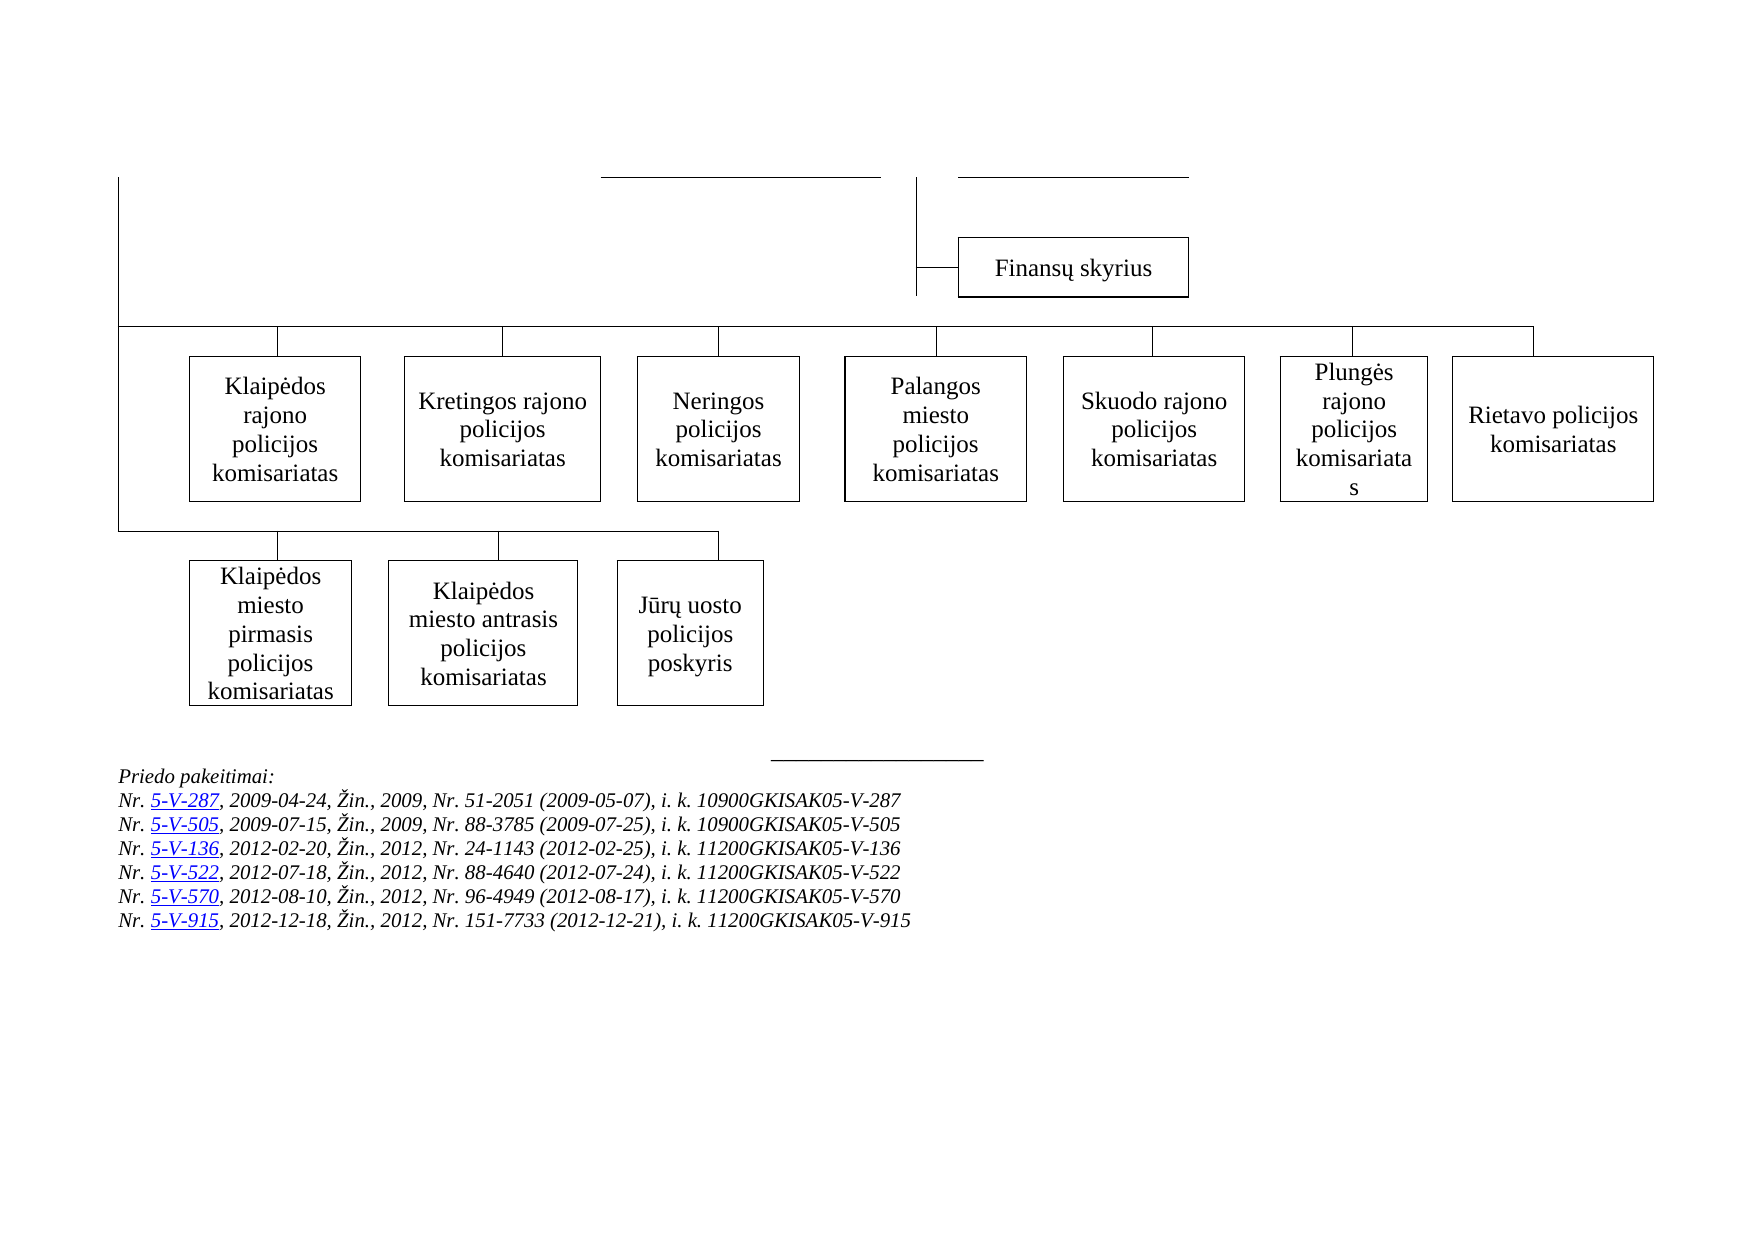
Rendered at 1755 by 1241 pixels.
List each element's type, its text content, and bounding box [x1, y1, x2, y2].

text Priedo pakeitimai: [118, 764, 1636, 788]
table_cell [499, 532, 718, 560]
table_cell Klaipėdos miesto antrasis policijos komisariatas [389, 561, 577, 705]
table_cell [1189, 177, 1215, 207]
table_cell [1215, 237, 1245, 267]
table_cell [119, 501, 150, 531]
table_cell [601, 178, 881, 237]
table_cell [1422, 560, 1653, 705]
table_cell [881, 177, 916, 237]
table_cell [601, 237, 881, 296]
table_cell [937, 531, 1153, 560]
table_cell [150, 356, 189, 501]
table_cell [1353, 327, 1533, 356]
table_cell [937, 501, 1153, 531]
table_cell Plungės rajono policijos komisariatas [1281, 357, 1427, 501]
table_cell [601, 296, 881, 326]
table_cell Jūrų uosto policijos poskyris [618, 561, 763, 705]
table_cell [503, 327, 718, 356]
table_cell [278, 532, 498, 560]
table_cell Klaipėdos miesto pirmasis policijos komisariatas [190, 561, 351, 705]
table_cell [190, 327, 277, 356]
table_cell [361, 356, 404, 501]
table_cell [1215, 177, 1245, 207]
text Nr. 5-V-570, 2012-08-10, Žin., 2012, Nr. 96-4949 (2012-08-17), i. k. 11200GKISAK05-V-570 [118, 884, 1636, 908]
table_cell [1245, 296, 1653, 326]
table_cell Finansų skyrius [959, 238, 1188, 296]
table_cell [1245, 356, 1280, 501]
text Nr. 5-V-915, 2012-12-18, Žin., 2012, Nr. 151-7733 (2012-12-21), i. k. 11200GKISAK05-V-915 [118, 908, 1636, 932]
table_cell [520, 296, 601, 326]
table_cell [190, 237, 520, 296]
table_cell [958, 298, 1188, 326]
table_cell [119, 356, 150, 501]
table_cell [119, 327, 150, 356]
table_cell [118, 560, 150, 705]
table_cell Klaipėdos rajono policijos komisariatas [190, 357, 360, 501]
table_cell [816, 560, 993, 705]
table_cell [601, 356, 637, 501]
table_cell [1153, 531, 1339, 560]
table_cell [917, 177, 958, 237]
table_cell [958, 178, 1188, 237]
table_cell [1223, 560, 1274, 705]
table_cell [764, 560, 816, 705]
table_cell [278, 501, 498, 531]
table_cell [498, 501, 719, 531]
table_cell Palangos miesto policijos komisariatas [846, 357, 1026, 501]
table_cell [1274, 560, 1422, 705]
table_cell [190, 177, 520, 237]
table_cell [520, 177, 601, 237]
table_cell [150, 560, 189, 705]
text Nr. 5-V-505, 2009-07-15, Žin., 2009, Nr. 88-3785 (2009-07-25), i. k. 10900GKISAK05-V-505 [118, 812, 1636, 836]
table_cell [150, 327, 189, 356]
table_cell [1339, 501, 1653, 531]
table_cell [118, 532, 150, 560]
table_cell [1245, 177, 1653, 237]
table_cell [719, 327, 936, 356]
table_cell [1189, 237, 1215, 267]
table_cell [917, 237, 958, 267]
table_cell [1245, 237, 1653, 296]
table_cell [719, 501, 937, 531]
table_cell [1189, 267, 1245, 296]
table_cell [881, 296, 958, 326]
table_cell [150, 501, 189, 531]
table_cell [190, 532, 277, 560]
text Nr. 5-V-287, 2009-04-24, Žin., 2009, Nr. 51-2051 (2009-05-07), i. k. 10900GKISAK05-V-287 [118, 788, 1636, 812]
table_cell [719, 531, 937, 560]
table_cell [150, 177, 189, 237]
table_cell [1189, 296, 1245, 326]
table_cell [1428, 356, 1452, 501]
table_cell Rietavo policijos komisariatas [1453, 357, 1653, 501]
table_cell [1189, 207, 1215, 237]
table_cell [119, 296, 150, 326]
table_cell [119, 237, 150, 296]
table_cell [352, 560, 388, 705]
table_cell [190, 296, 520, 326]
text Nr. 5-V-522, 2012-07-18, Žin., 2012, Nr. 88-4640 (2012-07-24), i. k. 11200GKISAK05-V-522 [118, 860, 1636, 884]
table_cell [917, 268, 958, 296]
table_cell [993, 560, 1046, 705]
table_cell Neringos policijos komisariatas [638, 357, 799, 501]
table_cell [578, 560, 617, 705]
table_cell [520, 237, 601, 296]
table_cell [1046, 560, 1223, 705]
text Nr. 5-V-136, 2012-02-20, Žin., 2012, Nr. 24-1143 (2012-02-25), i. k. 11200GKISAK05-V-136 [118, 836, 1636, 860]
table_cell [150, 296, 189, 326]
table_cell [1339, 531, 1653, 560]
text _________________ [118, 735, 1636, 764]
table_cell [119, 177, 150, 237]
table_cell Kretingos rajono policijos komisariatas [405, 357, 600, 501]
table_cell [1215, 207, 1245, 237]
table_cell [937, 327, 1152, 356]
table_cell [1153, 327, 1352, 356]
table_cell [881, 237, 916, 296]
table_cell [1534, 326, 1653, 356]
table_cell [190, 502, 278, 531]
table_cell [1153, 501, 1339, 531]
table_cell [278, 327, 502, 356]
table_cell [800, 356, 844, 501]
table_cell Skuodo rajono policijos komisariatas [1064, 357, 1244, 501]
table_cell [1027, 356, 1063, 501]
table_cell [150, 237, 189, 296]
table_cell [150, 532, 189, 560]
